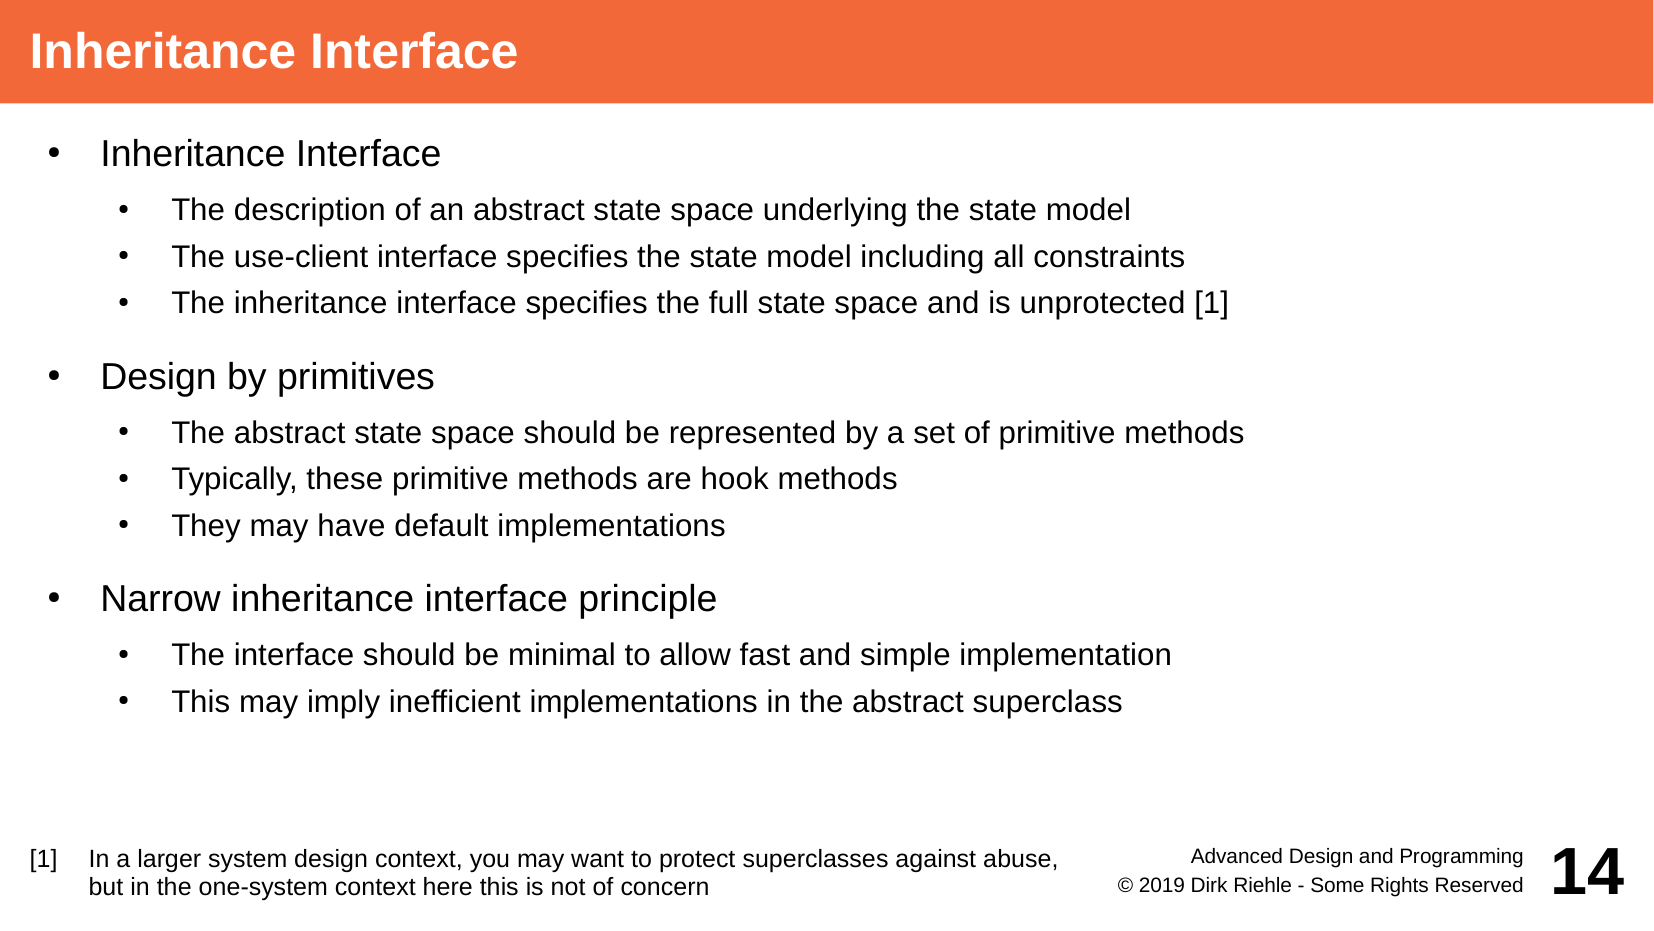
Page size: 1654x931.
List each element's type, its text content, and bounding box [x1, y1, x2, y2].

text_box [1] In a larger system design context, you may want to protect superclasses against abuse, but in the one-system context here this is not of concern [0, 782, 1063, 931]
list Inheritance Interface The description of an abstract state space underlying the state model The use-client interface specifies the state model including all constraints The inheritance interface specifies the full state space and is unprotected [1] Design by primitives The abstract state space should be represented by a set of primitive methods Typically, these primitive methods are hook methods They may have default implementations Narrow inheritance interface principle The interface should be minimal to allow fast and simple implementation This may imply inefficient implementations in the abstract superclass [29, 132, 1625, 813]
title Inheritance Interface [0, 0, 1654, 104]
